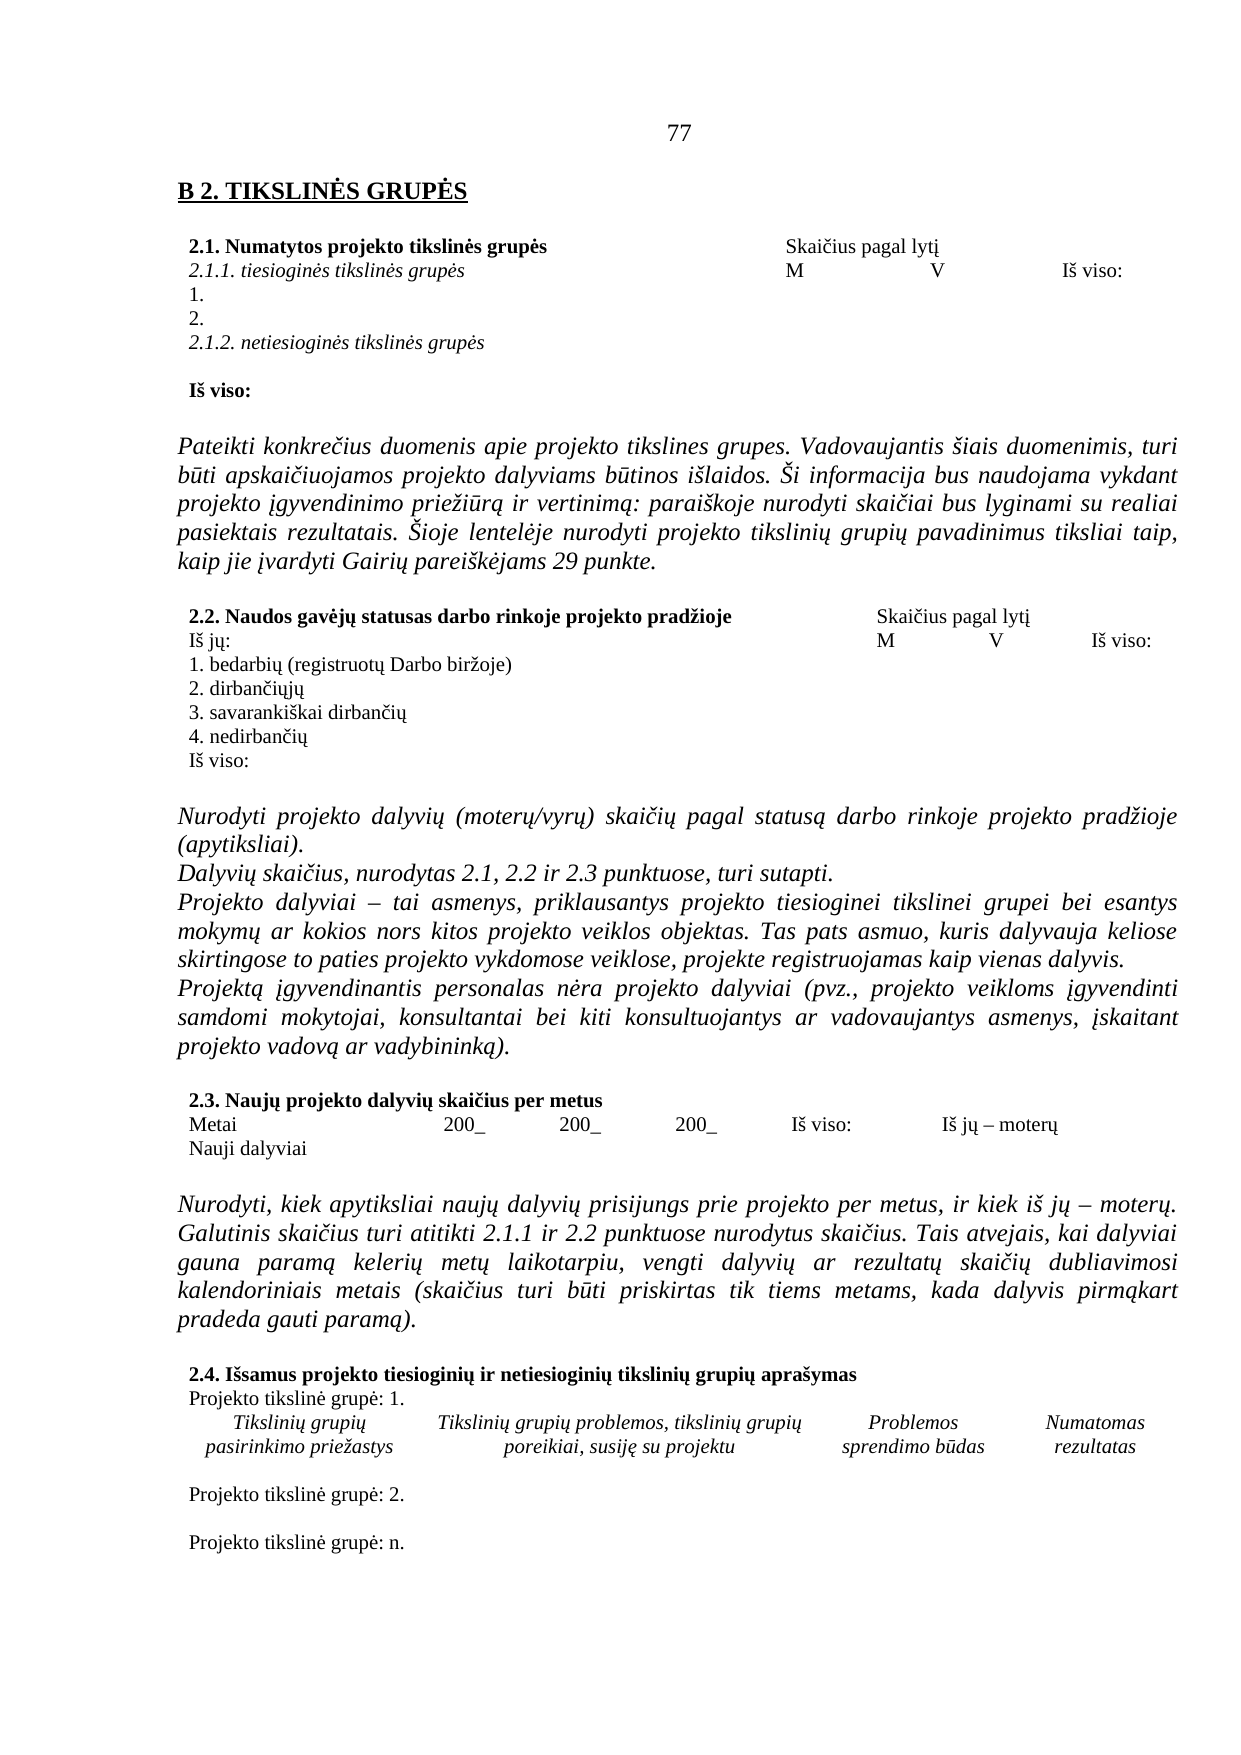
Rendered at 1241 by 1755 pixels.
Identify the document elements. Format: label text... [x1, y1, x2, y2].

table_cell [1080, 748, 1181, 772]
table_cell [865, 676, 977, 700]
table_cell [919, 378, 1051, 402]
table_cell [177, 1458, 424, 1482]
table_cell Iš viso: [1080, 628, 1181, 652]
table_cell Iš jų: [177, 628, 865, 652]
table_cell Iš viso: [1051, 258, 1181, 282]
table_cell [818, 1458, 1011, 1482]
table_header 2.1. Numatytos projekto tikslinės grupės 2.1.1. tiesioginės tikslinės grupės [177, 234, 774, 282]
table_cell [774, 354, 918, 378]
table_cell 200_ [432, 1112, 548, 1136]
table_cell [1051, 330, 1181, 354]
table_cell 2. [177, 306, 774, 330]
table_header 2.2. Naudos gavėjų statusas darbo rinkoje projekto pradžioje [177, 604, 865, 628]
table_cell [1011, 1458, 1181, 1482]
table_cell Projekto tikslinė grupė: 2. [177, 1482, 1181, 1506]
table_cell [548, 1136, 664, 1160]
table_cell [1051, 354, 1181, 378]
table_cell [919, 354, 1051, 378]
table_cell Projekto tikslinė grupė: n. [177, 1530, 1181, 1554]
table_cell 1. bedarbių (registruotų Darbo biržoje) [177, 652, 865, 676]
table_cell [780, 1136, 930, 1160]
text Nurodyti, kiek apytiksliai naujų dalyvių prisijungs prie projekto per metus, ir kiek iš jų – moterų. Galutinis skaičius turi atitikti 2.1.1 ir 2.2 punktuose nurodytus skaičius. Tais atvejais, kai dalyviai gauna paramą kelerių metų laikotarpiu, vengti dalyvių ar rezultatų skaičių dubliavimosi kalendoriniais metais (skaičius turi būti priskirtas tik tiems metams, kada dalyvis pirmąkart pradeda gauti paramą). [177, 1189, 1181, 1333]
table_cell [977, 724, 1080, 748]
table_cell [177, 1506, 424, 1530]
table_cell [919, 306, 1051, 330]
table_cell [177, 354, 774, 378]
table_cell [977, 700, 1080, 724]
text Nurodyti projekto dalyvių (moterų/vyrų) skaičių pagal statusą darbo rinkoje projekto pradžioje (apytiksliai). [177, 801, 1181, 858]
table_cell 4. nedirbančių [177, 724, 865, 748]
table_cell Projekto tikslinė grupė: 1. [177, 1386, 1181, 1410]
text Projektą įgyvendinantis personalas nėra projekto dalyviai (pvz., projekto veikloms įgyvendinti samdomi mokytojai, konsultantai bei kiti konsultuojantys ar vadovaujantys asmenys, įskaitant projekto vadovą ar vadybininką). [177, 973, 1181, 1059]
table_header 2.4. Išsamus projekto tiesioginių ir netiesioginių tikslinių grupių aprašymas [177, 1362, 1181, 1386]
table_cell [930, 1136, 1181, 1160]
table_cell [818, 1554, 1011, 1578]
table_cell [1080, 700, 1181, 724]
table_cell [865, 724, 977, 748]
text Dalyvių skaičius, nurodytas 2.1, 2.2 ir 2.3 punktuose, turi sutapti. [177, 858, 1181, 887]
table_header Skaičius pagal lytį [865, 604, 1080, 628]
table_header [1080, 604, 1181, 628]
table_cell 3. savarankiškai dirbančių [177, 700, 865, 724]
table_cell 200_ [548, 1112, 664, 1136]
table_cell [919, 282, 1051, 306]
table_cell [774, 330, 918, 354]
table_cell [818, 1506, 1011, 1530]
table_cell [1051, 306, 1181, 330]
table_cell M [865, 628, 977, 652]
table_cell [919, 330, 1051, 354]
table_cell Iš jų – moterų [930, 1112, 1181, 1136]
text Projekto dalyviai – tai asmenys, priklausantys projekto tiesioginei tikslinei grupei bei esantys mokymų ar kokios nors kitos projekto veiklos objektas. Tas pats asmuo, kuris dalyvauja keliose skirtingose to paties projekto vykdomose veiklose, projekte registruojamas kaip vienas dalyvis. [177, 887, 1181, 973]
table_cell [774, 378, 918, 402]
table_cell [1080, 676, 1181, 700]
table_cell [177, 1554, 424, 1578]
table_cell Problemos sprendimo būdas [818, 1410, 1011, 1458]
table_cell Tikslinių grupių problemos, tikslinių grupių poreikiai, susiję su projektu [424, 1410, 817, 1458]
table_cell 200_ [664, 1112, 780, 1136]
table_header 2.3. Naujų projekto dalyvių skaičius per metus [177, 1088, 1181, 1112]
table_cell Iš viso: [177, 748, 865, 772]
table_cell [432, 1136, 548, 1160]
table_cell [424, 1458, 817, 1482]
table_header [1051, 234, 1181, 258]
table_cell [865, 748, 977, 772]
table_cell Numatomas rezultatas [1011, 1410, 1181, 1458]
table_cell [977, 676, 1080, 700]
table_cell Nauji dalyviai [177, 1136, 432, 1160]
table_cell Iš viso: [780, 1112, 930, 1136]
table_cell M [774, 258, 918, 282]
table_cell [1011, 1506, 1181, 1530]
table_cell 2.1.2. netiesioginės tikslinės grupės [177, 330, 774, 354]
table_cell [977, 748, 1080, 772]
table_cell 2. dirbančiųjų [177, 676, 865, 700]
table_cell [424, 1554, 817, 1578]
text Pateikti konkrečius duomenis apie projekto tikslines grupes. Vadovaujantis šiais duomenimis, turi būti apskaičiuojamos projekto dalyviams būtinos išlaidos. Ši informacija bus naudojama vykdant projekto įgyvendinimo priežiūrą ir vertinimą: paraiškoje nurodyti skaičiai bus lyginami su realiai pasiektais rezultatais. Šioje lentelėje nurodyti projekto tikslinių grupių pavadinimus tiksliai taip, kaip jie įvardyti Gairių pareiškėjams 29 punkte. [177, 431, 1181, 575]
table_cell [1051, 378, 1181, 402]
table_cell [664, 1136, 780, 1160]
table_header Skaičius pagal lytį [774, 234, 1051, 258]
table_cell 1. [177, 282, 774, 306]
table_cell [865, 700, 977, 724]
table_cell [1051, 282, 1181, 306]
table_cell Metai [177, 1112, 432, 1136]
table_cell V [977, 628, 1080, 652]
table_cell [774, 282, 918, 306]
text B 2. TIKSLINĖS GRUPĖS [177, 176, 1181, 205]
table_cell Tikslinių grupių pasirinkimo priežastys [177, 1410, 424, 1458]
table_cell [774, 306, 918, 330]
table_cell V [919, 258, 1051, 282]
table_cell Iš viso: [177, 378, 774, 402]
table_cell [1011, 1554, 1181, 1578]
table_cell [1080, 724, 1181, 748]
table_cell [977, 652, 1080, 676]
table_cell [1080, 652, 1181, 676]
table_cell [424, 1506, 817, 1530]
table_cell [865, 652, 977, 676]
